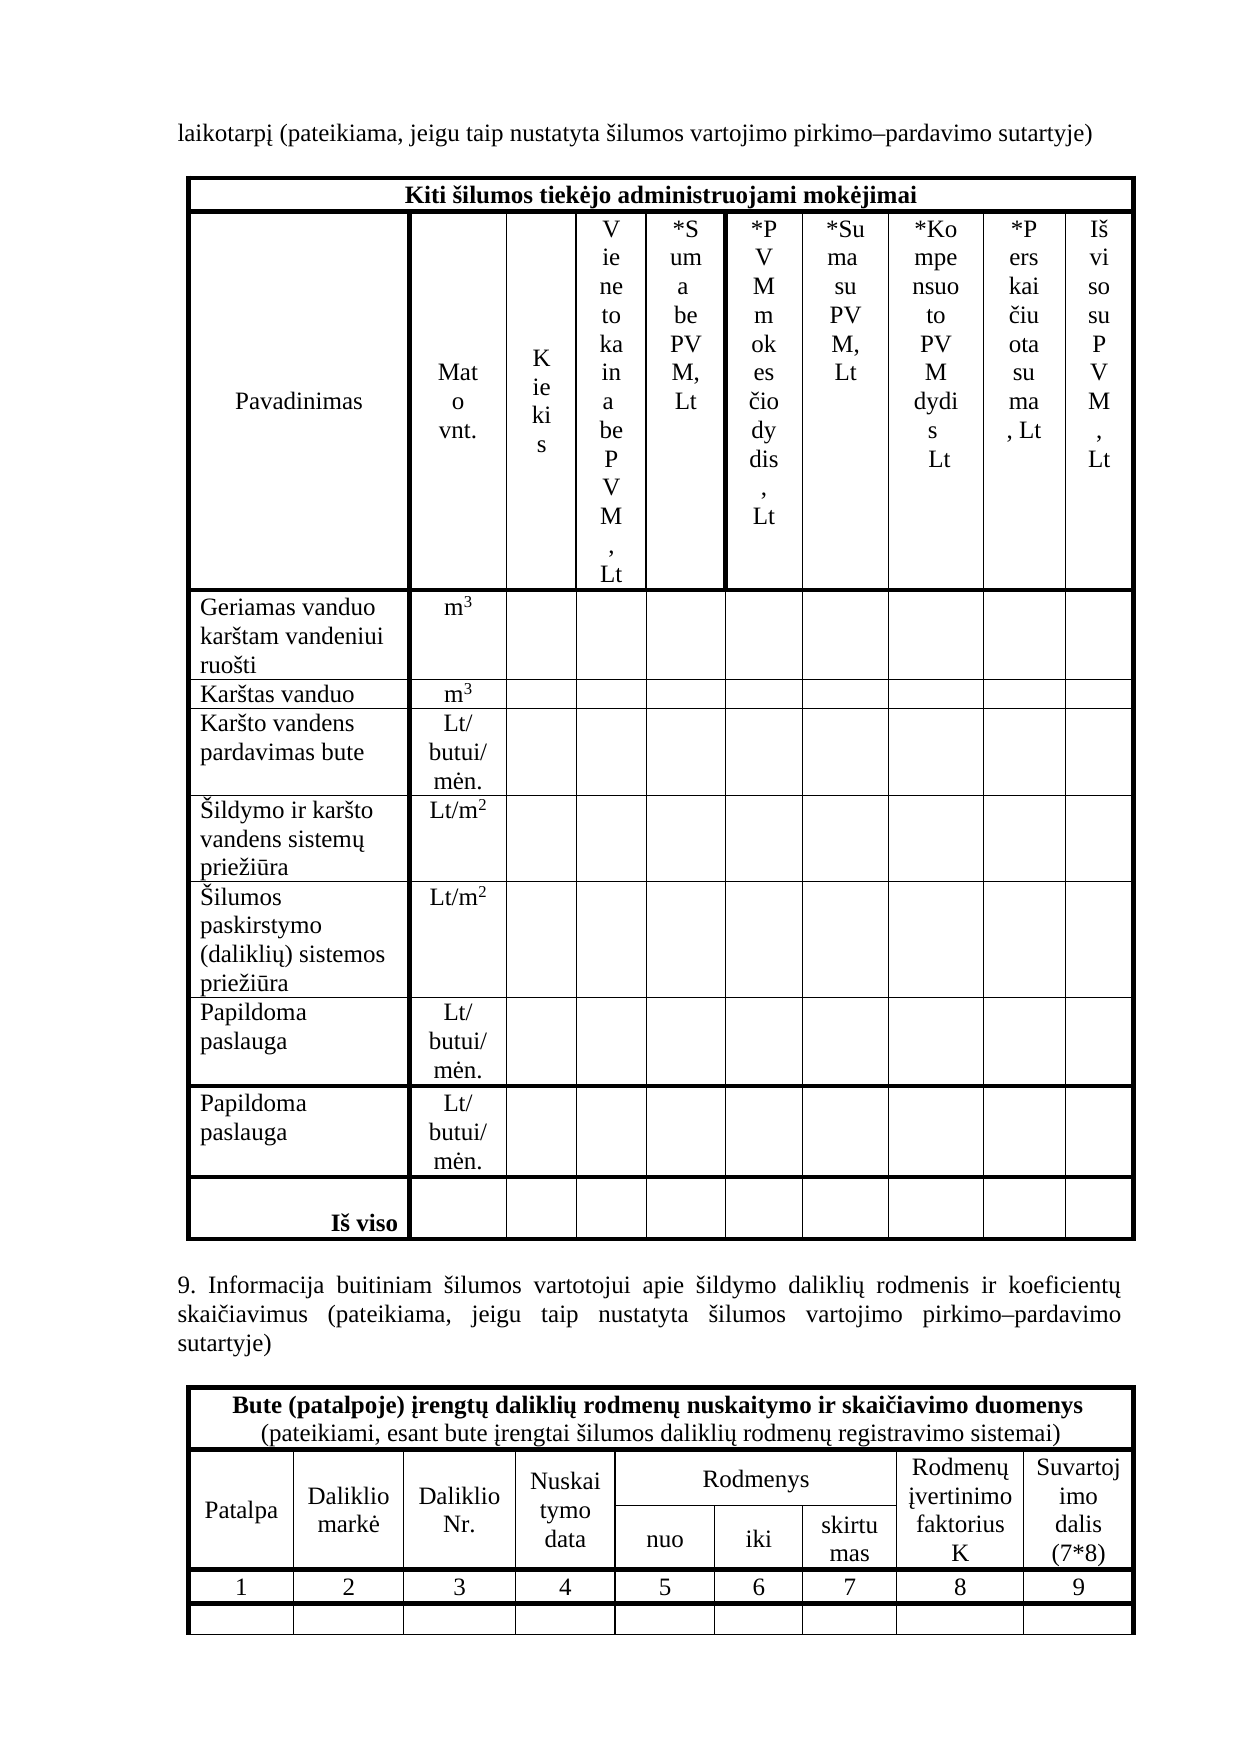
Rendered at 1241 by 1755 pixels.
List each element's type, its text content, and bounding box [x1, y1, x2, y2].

table_cell [507, 1179, 576, 1237]
table_cell *Suma su PVM, Lt [803, 214, 888, 587]
table_cell [897, 1606, 1023, 1634]
table_cell [984, 680, 1065, 708]
table_cell [803, 998, 888, 1083]
table_cell [1066, 709, 1131, 794]
table_cell Papildoma paslauga [191, 1088, 407, 1174]
table_cell [647, 796, 725, 881]
table_cell [616, 1606, 714, 1634]
text 9. Informacija buitiniam šilumos vartotojui apie šildymo daliklių rodmenis ir koeficientų skaičiavimus (pateikiama, jeigu taip nustatyta šilumos vartojimo pirkimo–pardavimo sutartyje) [177, 1270, 1122, 1356]
table_cell Iš viso su PVM, Lt [1066, 214, 1131, 587]
table_cell Rodmenų įvertinimo faktorius K [897, 1452, 1023, 1567]
table_cell [803, 592, 888, 678]
table_cell 4 [516, 1572, 614, 1601]
table_cell Suvartojimo dalis (7*8) [1024, 1452, 1131, 1567]
table_cell m3 [412, 592, 506, 678]
table_cell Lt/butui/mėn. [412, 709, 506, 794]
table_cell [889, 1179, 983, 1237]
table_cell [1066, 1088, 1131, 1174]
table_cell 8 [897, 1572, 1023, 1601]
table_cell [803, 882, 888, 997]
table_cell skirtumas [803, 1506, 896, 1567]
table_cell *Perskaičiuota suma, Lt [984, 214, 1065, 587]
table_cell 3 [404, 1572, 515, 1601]
table_cell [507, 796, 576, 881]
table_cell Pavadinimas [191, 214, 407, 587]
table_cell [889, 882, 983, 997]
table_cell [1066, 1179, 1131, 1237]
table_cell [577, 1179, 646, 1237]
table_cell [1066, 998, 1131, 1083]
table_cell *Kompensuoto PVM dydis Lt [889, 214, 983, 587]
table_cell 6 [715, 1572, 802, 1601]
table_cell [715, 1606, 802, 1634]
table_cell [647, 1088, 725, 1174]
table_cell [984, 1179, 1065, 1237]
table_cell [412, 1179, 506, 1237]
table_cell m3 [412, 680, 506, 708]
table_cell [294, 1606, 403, 1634]
table_cell [984, 709, 1065, 794]
table_cell Lt/m2 [412, 882, 506, 997]
table_cell [726, 796, 802, 881]
table_cell [577, 680, 646, 708]
table_cell [577, 1088, 646, 1174]
table_cell Lt/m2 [412, 796, 506, 881]
table_cell Patalpa [191, 1452, 293, 1567]
table_cell Iš viso [191, 1179, 407, 1237]
table_cell [889, 592, 983, 678]
table_cell [889, 998, 983, 1083]
text laikotarpį (pateikiama, jeigu taip nustatyta šilumos vartojimo pirkimo–pardavimo sutartyje) [177, 118, 1122, 147]
table_cell [647, 998, 725, 1083]
table_cell [889, 709, 983, 794]
table_cell [647, 680, 725, 708]
table_cell [726, 592, 802, 678]
table_cell [803, 680, 888, 708]
table_cell [1066, 796, 1131, 881]
table_cell [577, 592, 646, 678]
table_cell iki [715, 1506, 802, 1567]
table_cell [984, 592, 1065, 678]
table_cell [984, 796, 1065, 881]
table_cell 2 [294, 1572, 403, 1601]
table_cell [507, 882, 576, 997]
table_cell [984, 882, 1065, 997]
table_cell Lt/butui/mėn. [412, 1088, 506, 1174]
table_cell [507, 592, 576, 678]
table_cell [647, 882, 725, 997]
table_cell 5 [616, 1572, 714, 1601]
table_cell [1066, 680, 1131, 708]
table_cell 1 [191, 1572, 293, 1601]
table_cell Papildoma paslauga [191, 998, 407, 1083]
table_cell [507, 680, 576, 708]
table_cell [577, 882, 646, 997]
table_cell nuo [616, 1506, 714, 1567]
table_cell [726, 998, 802, 1083]
table_cell [647, 709, 725, 794]
table_cell [803, 1088, 888, 1174]
table_cell [647, 1179, 725, 1237]
table_cell [726, 1179, 802, 1237]
table_cell Geriamas vanduo karštam vandeniui ruošti [191, 592, 407, 678]
table_cell [404, 1606, 515, 1634]
table_cell [1024, 1606, 1131, 1634]
table_cell Daliklio markė [294, 1452, 403, 1567]
table_cell [577, 709, 646, 794]
table_cell [726, 1088, 802, 1174]
table_cell Rodmenys [616, 1452, 896, 1505]
table_cell [726, 709, 802, 794]
table_cell [803, 796, 888, 881]
table_cell Nuskaitymo data [516, 1452, 614, 1567]
table_cell Mato vnt. [412, 214, 506, 587]
table_cell [803, 1179, 888, 1237]
table_cell [507, 998, 576, 1083]
table_cell [984, 1088, 1065, 1174]
table_cell [726, 680, 802, 708]
table_cell [889, 796, 983, 881]
table_cell Vieneto kaina be PVM, Lt [577, 214, 645, 587]
table_cell [889, 680, 983, 708]
table_cell *PVM mokesčio dydis , Lt [728, 214, 802, 587]
table_cell Daliklio Nr. [404, 1452, 515, 1567]
table_cell *Suma be PVM, Lt [647, 214, 723, 587]
table_cell Kiekis [507, 214, 575, 587]
table_cell 9 [1024, 1572, 1131, 1601]
table_cell [726, 882, 802, 997]
table_header Bute (patalpoje) įrengtų daliklių rodmenų nuskaitymo ir skaičiavimo duomenys (pateikiami, esant bute įrengtai šilumos daliklių rodmenų registravimo sistemai) [191, 1390, 1131, 1447]
table_header Kiti šilumos tiekėjo administruojami mokėjimai [191, 180, 1131, 209]
table_cell [577, 796, 646, 881]
table_cell [191, 1606, 293, 1634]
table_cell Lt/butui/mėn. [412, 998, 506, 1083]
table_cell [984, 998, 1065, 1083]
table_cell Karštas vanduo [191, 680, 407, 708]
table_cell Šildymo ir karšto vandens sistemų priežiūra [191, 796, 407, 881]
table_cell Šilumos paskirstymo (daliklių) sistemos priežiūra [191, 882, 407, 997]
table_cell [1066, 592, 1131, 678]
table_cell 7 [803, 1572, 896, 1601]
table_cell [647, 592, 725, 678]
table_cell [803, 709, 888, 794]
table_cell Karšto vandens pardavimas bute [191, 709, 407, 794]
table_cell [1066, 882, 1131, 997]
table_cell [507, 709, 576, 794]
table_cell [803, 1606, 896, 1634]
table_cell [516, 1606, 614, 1634]
table_cell [507, 1088, 576, 1174]
table_cell [889, 1088, 983, 1174]
table_cell [577, 998, 646, 1083]
